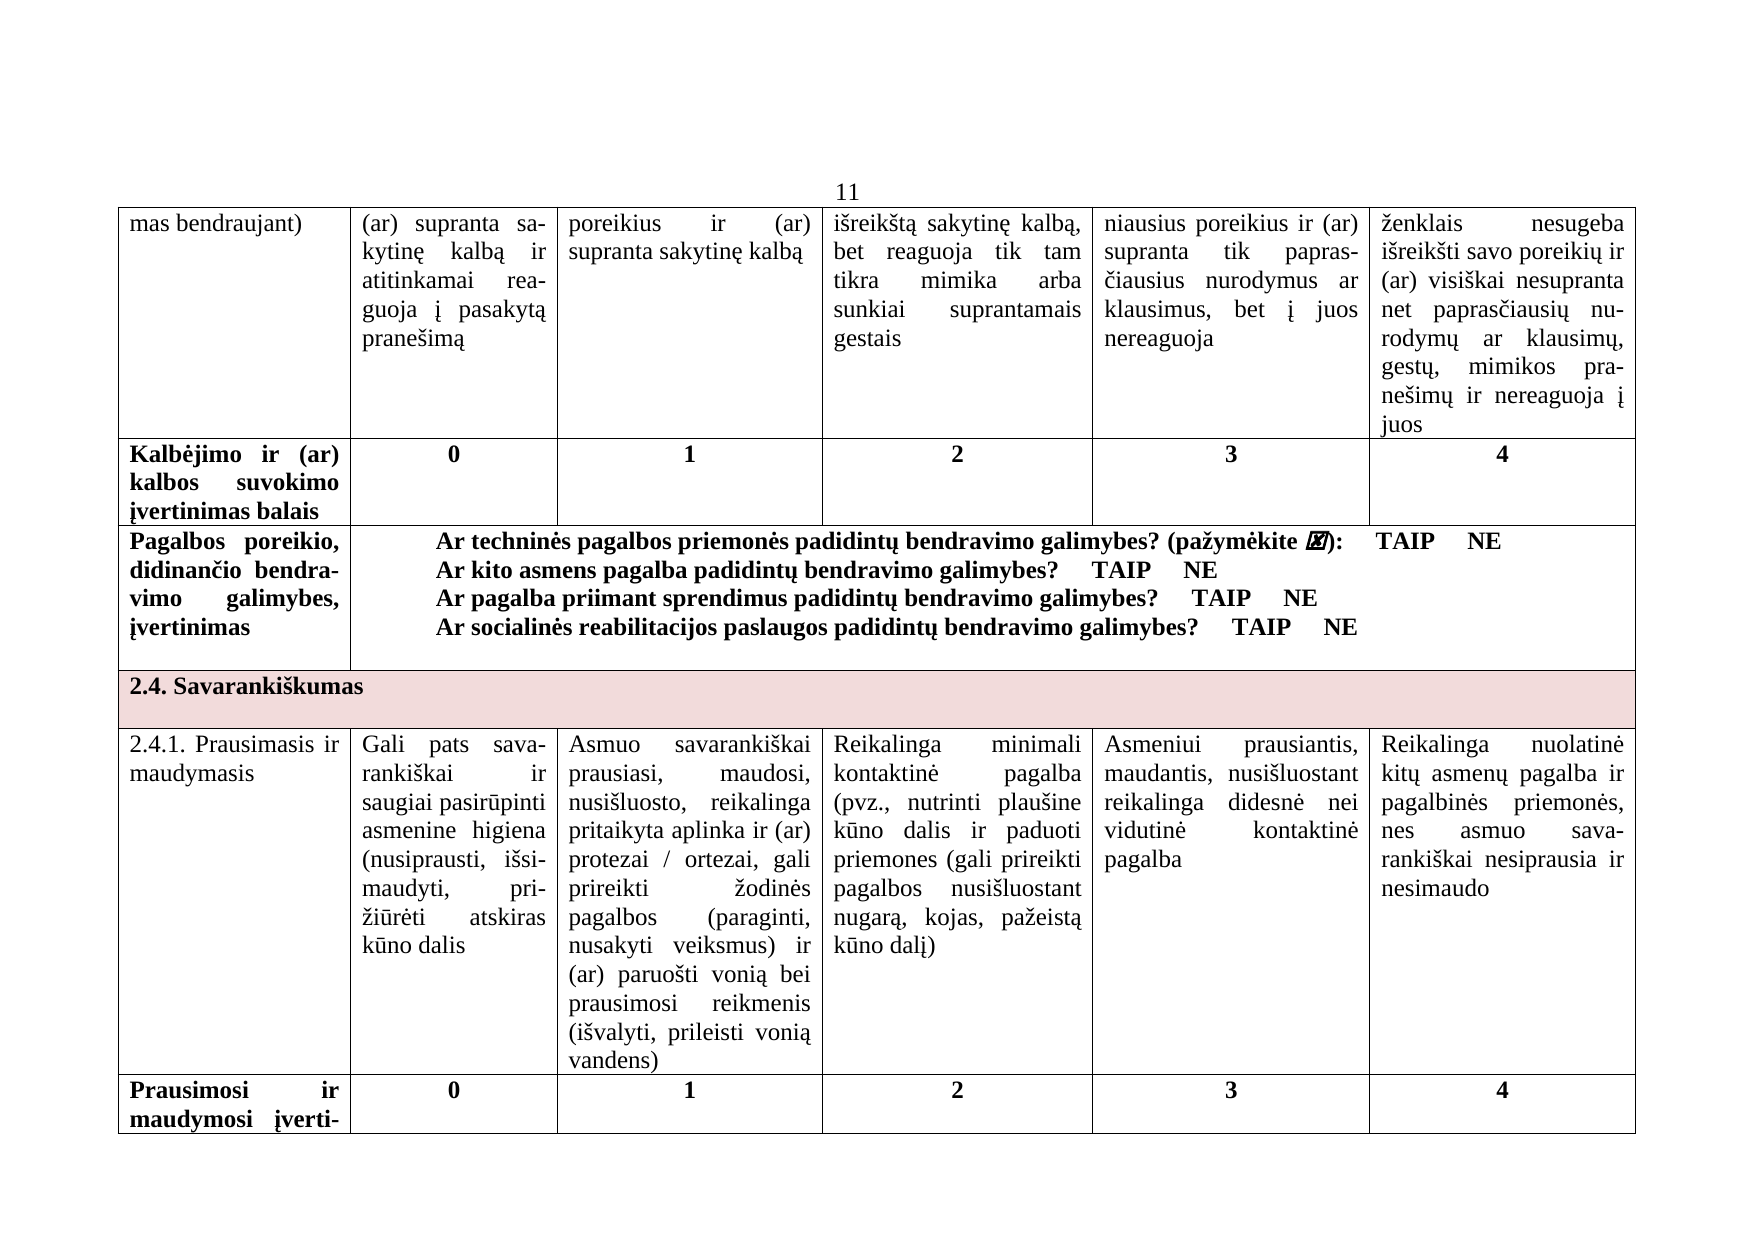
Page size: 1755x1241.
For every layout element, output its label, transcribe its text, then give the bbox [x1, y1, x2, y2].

table_cell 1 [558, 439, 822, 525]
table_cell poreikius ir (ar) supranta sakytinę kalbą [558, 208, 822, 438]
table_cell 1 [558, 1075, 822, 1133]
table_cell 0 [351, 439, 557, 525]
table_cell 3 [1093, 439, 1369, 525]
table_cell Kalbėjimo ir (ar) kalbos suvokimo įvertinimas balais [119, 439, 350, 525]
table_cell Reikalinga nuolatinė kitų asmenų pagalba ir pagalbinės priemonės, nes asmuo sava-rankiškai nesiprausia ir nesimaudo [1370, 729, 1635, 1074]
table_cell Gali pats sava-rankiškai ir saugiai pasirūpinti asmenine higiena (nusiprausti, išsi-maudyti, pri-žiūrėti atskiras kūno dalis [351, 729, 557, 1074]
table_cell 2.4.1. Prausimasis ir maudymasis [119, 729, 350, 1074]
table_cell ženklais nesugeba išreikšti savo poreikių ir (ar) visiškai nesupranta net paprasčiausių nu-rodymų ar klausimų, gestų, mimikos pra-nešimų ir nereaguoja į juos [1370, 208, 1635, 438]
table_cell 4 [1370, 439, 1635, 525]
table_cell Ar techninės pagalbos priemonės padidintų bendravimo galimybes? (pažymėkite ):  TAIP  NE Ar kito asmens pagalba padidintų bendravimo galimybes?  TAIP  NE Ar pagalba priimant sprendimus padidintų bendravimo galimybes?  TAIP  NE Ar socialinės reabilitacijos paslaugos padidintų bendravimo galimybes?  TAIP  NE [351, 526, 1635, 670]
table_cell 3 [1093, 1075, 1369, 1133]
table_cell 2 [823, 439, 1092, 525]
table_cell niausius poreikius ir (ar) supranta tik papras-čiausius nurodymus ar klausimus, bet į juos nereaguoja [1093, 208, 1369, 438]
table_cell Pagalbos poreikio, didinančio bendra-vimo galimybes, įvertinimas [119, 526, 350, 670]
table_cell Reikalinga minimali kontaktinė pagalba (pvz., nutrinti plaušine kūno dalis ir paduoti priemones (gali prireikti pagalbos nusišluostant nugarą, kojas, pažeistą kūno dalį) [823, 729, 1092, 1074]
table_cell 4 [1370, 1075, 1635, 1133]
table_cell Asmeniui prausiantis, maudantis, nusišluostant reikalinga didesnė nei vidutinė kontaktinė pagalba [1093, 729, 1369, 1074]
table_cell Asmuo savarankiškai prausiasi, maudosi, nusišluosto, reikalinga pritaikyta aplinka ir (ar) protezai / ortezai, gali prireikti žodinės pagalbos (paraginti, nusakyti veiksmus) ir (ar) paruošti vonią bei prausimosi reikmenis (išvalyti, prileisti vonią vandens) [558, 729, 822, 1074]
table_cell išreikštą sakytinę kalbą, bet reaguoja tik tam tikra mimika arba sunkiai suprantamais gestais [823, 208, 1092, 438]
table_cell mas bendraujant) [119, 208, 350, 438]
table_cell 2.4. Savarankiškumas [119, 671, 1635, 728]
table_cell 0 [351, 1075, 557, 1133]
table_cell 2 [823, 1075, 1092, 1133]
table_cell (ar) supranta sa-kytinę kalbą ir atitinkamai rea-guoja į pasakytą pranešimą [351, 208, 557, 438]
table_cell Prausimosi ir maudymosi įverti- [119, 1075, 350, 1133]
